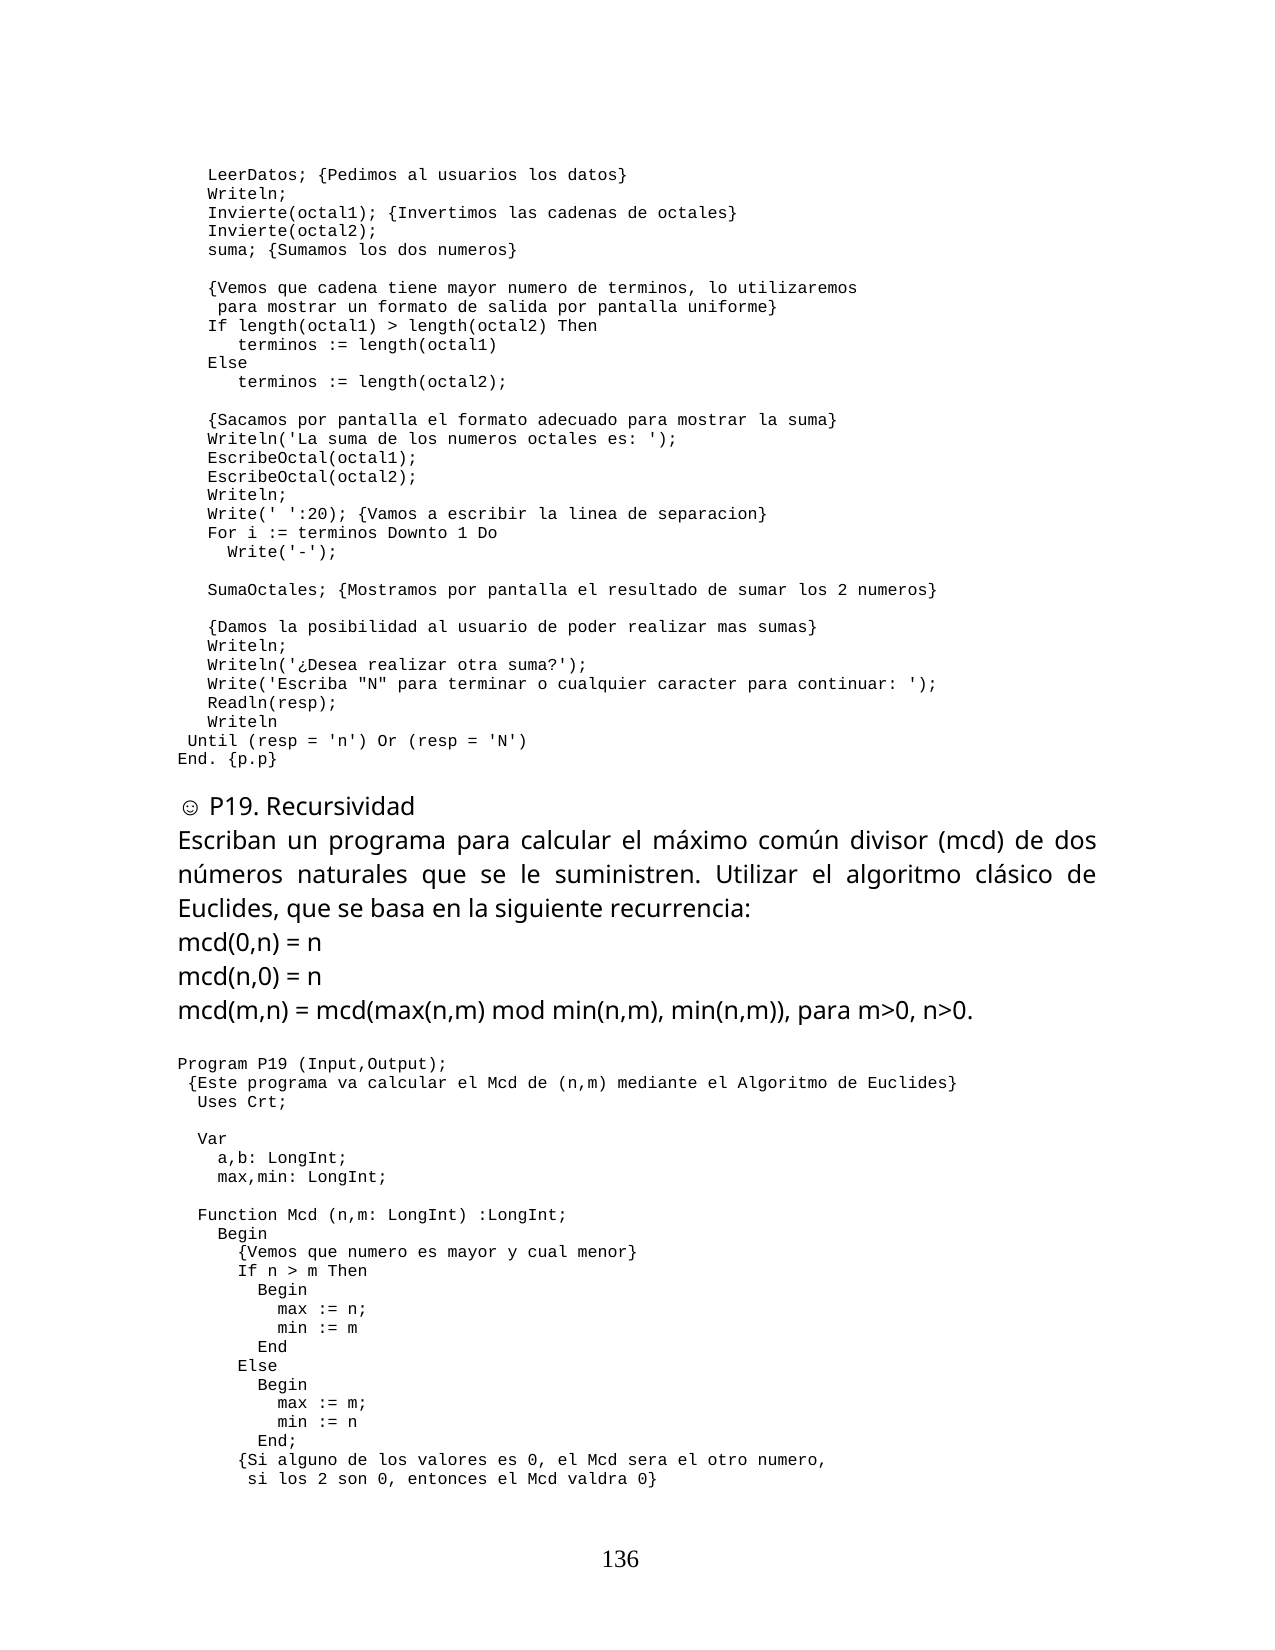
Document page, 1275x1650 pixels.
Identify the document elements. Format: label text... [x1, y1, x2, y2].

text If n > m Then [177, 1263, 1098, 1282]
text {Este programa va calcular el Mcd de (n,m) mediante el Algoritmo de Euclides} [177, 1074, 1098, 1093]
text Begin [177, 1282, 1098, 1301]
text Else [177, 355, 1098, 374]
text Function Mcd (n,m: LongInt) :LongInt; [177, 1206, 1098, 1225]
text LeerDatos; {Pedimos al usuarios los datos} [177, 166, 1098, 185]
text For i := terminos Downto 1 Do [177, 525, 1098, 543]
text mcd(m,n) = mcd(max(n,m) mod min(n,m), min(n,m)), para m>0, n>0. [177, 993, 1098, 1027]
text Writeln('¿Desea realizar otra suma?'); [177, 657, 1098, 676]
text si los 2 son 0, entonces el Mcd valdra 0} [177, 1470, 1098, 1489]
text terminos := length(octal2); [177, 374, 1098, 393]
text max := n; [177, 1301, 1098, 1319]
text min := m [177, 1319, 1098, 1338]
text Program P19 (Input,Output); [177, 1056, 1098, 1074]
text Writeln; [177, 185, 1098, 204]
text min := n [177, 1414, 1098, 1433]
text Write('Escriba "N" para terminar o cualquier caracter para continuar: '); [177, 676, 1098, 694]
text Writeln; [177, 487, 1098, 506]
text Var [177, 1131, 1098, 1150]
text ☺ P19. Recursividad [177, 789, 1098, 823]
text Uses Crt; [177, 1093, 1098, 1112]
text End; [177, 1433, 1098, 1451]
text Else [177, 1357, 1098, 1376]
text {Damos la posibilidad al usuario de poder realizar mas sumas} [177, 619, 1098, 638]
text a,b: LongInt; [177, 1150, 1098, 1169]
text {Vemos que numero es mayor y cual menor} [177, 1244, 1098, 1263]
text mcd(0,n) = n [177, 925, 1098, 959]
text Escriban un programa para calcular el máximo común divisor (mcd) de dos números naturales que se le suministren. Utilizar el algoritmo clásico de Euclides, que se basa en la siguiente recurrencia: [177, 823, 1098, 925]
text Readln(resp); [177, 694, 1098, 713]
text para mostrar un formato de salida por pantalla uniforme} [177, 298, 1098, 317]
text suma; {Sumamos los dos numeros} [177, 242, 1098, 261]
text End [177, 1338, 1098, 1357]
text End. {p.p} [177, 751, 1098, 770]
text If length(octal1) > length(octal2) Then [177, 317, 1098, 336]
text Write(' ':20); {Vamos a escribir la linea de separacion} [177, 506, 1098, 525]
text Write('-'); [177, 543, 1098, 562]
text EscribeOctal(octal1); [177, 449, 1098, 468]
text EscribeOctal(octal2); [177, 468, 1098, 487]
text terminos := length(octal1) [177, 336, 1098, 355]
text Invierte(octal1); {Invertimos las cadenas de octales} [177, 204, 1098, 223]
text Writeln [177, 713, 1098, 732]
text Invierte(octal2); [177, 223, 1098, 242]
text max := m; [177, 1395, 1098, 1414]
text {Vemos que cadena tiene mayor numero de terminos, lo utilizaremos [177, 279, 1098, 298]
text Begin [177, 1225, 1098, 1244]
text mcd(n,0) = n [177, 959, 1098, 993]
text max,min: LongInt; [177, 1169, 1098, 1187]
text Until (resp = 'n') Or (resp = 'N') [177, 732, 1098, 751]
text Writeln('La suma de los numeros octales es: '); [177, 430, 1098, 449]
text SumaOctales; {Mostramos por pantalla el resultado de sumar los 2 numeros} [177, 581, 1098, 600]
text {Sacamos por pantalla el formato adecuado para mostrar la suma} [177, 412, 1098, 430]
text {Si alguno de los valores es 0, el Mcd sera el otro numero, [177, 1451, 1098, 1470]
text Begin [177, 1376, 1098, 1395]
text Writeln; [177, 638, 1098, 657]
